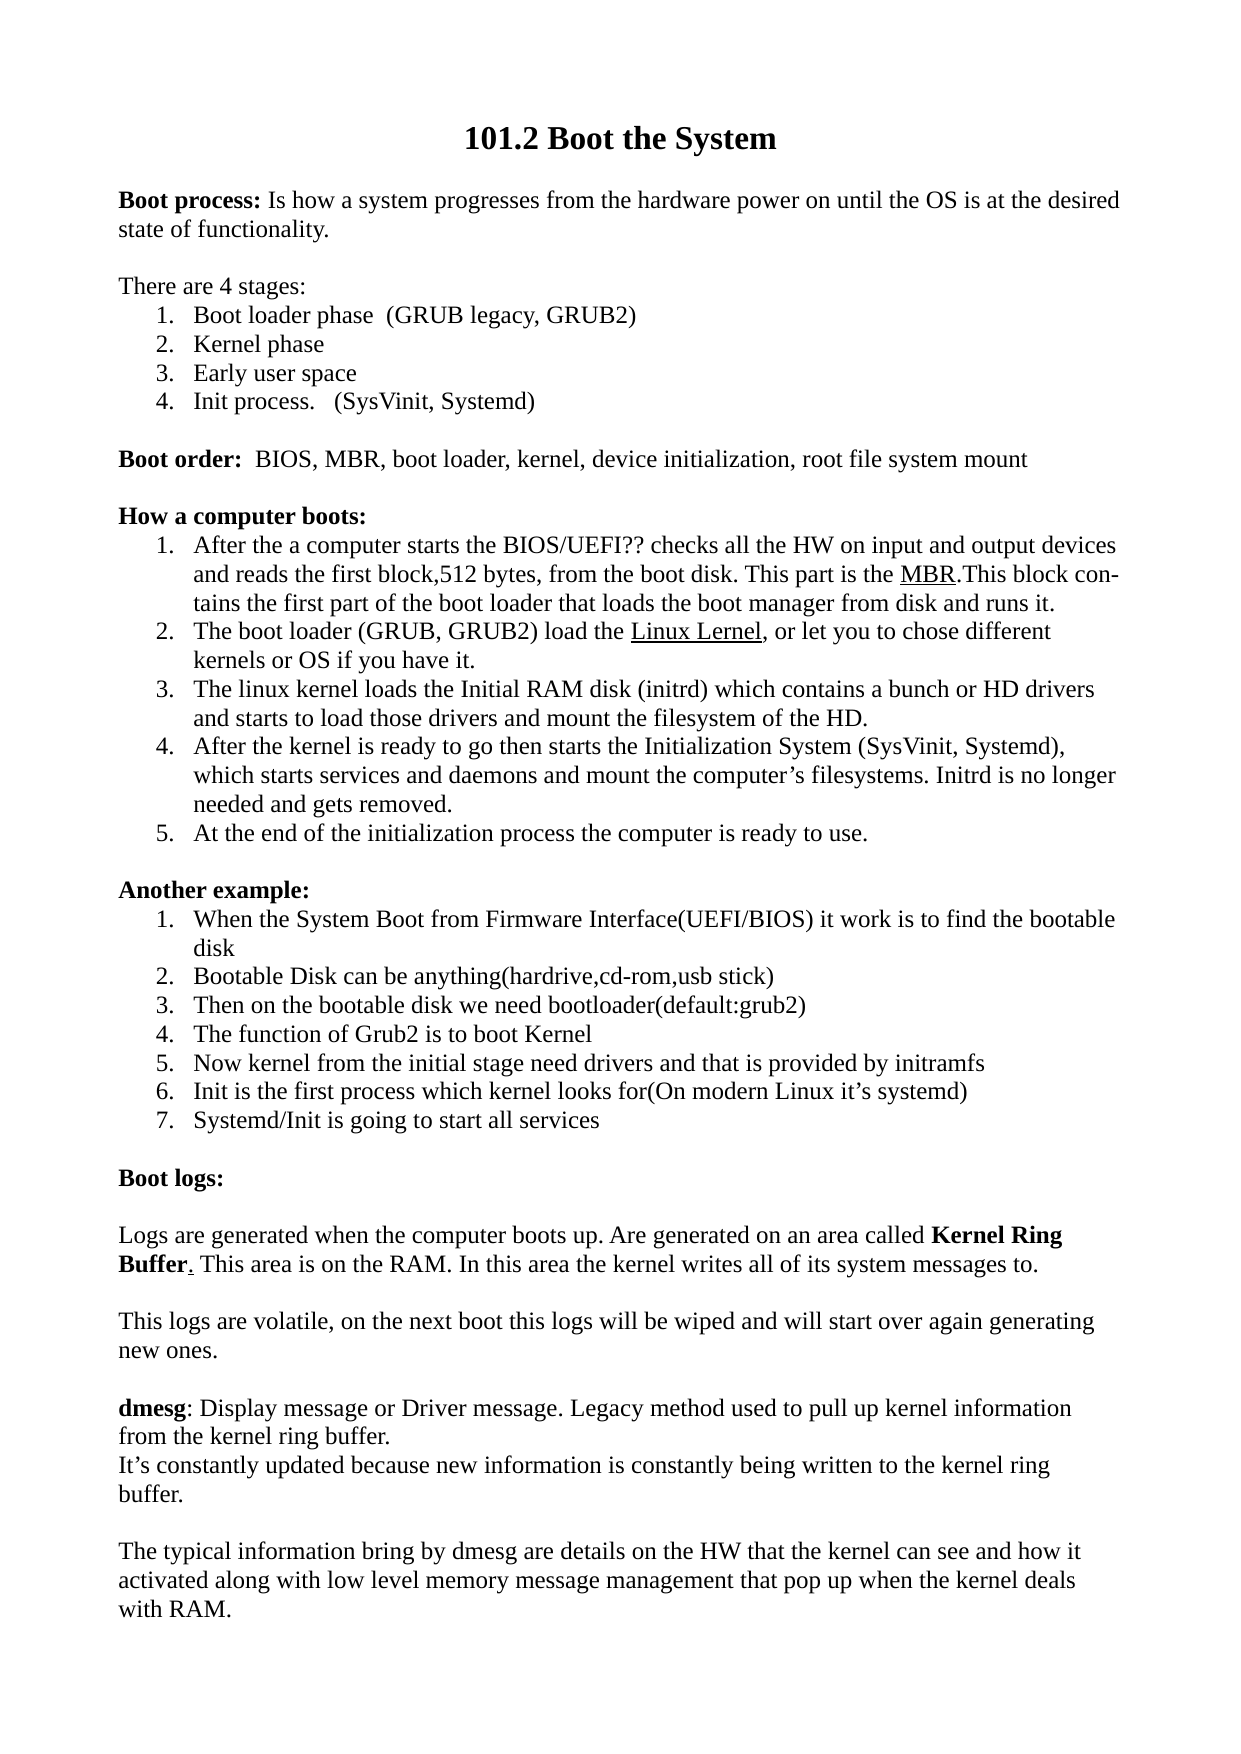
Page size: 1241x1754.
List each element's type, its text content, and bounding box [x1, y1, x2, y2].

text Logs are generated when the computer boots up. Are generated on an area called Kernel Ring Buffer. This area is on the RAM. In this area the kernel writes all of its system messages to. [118, 1220, 1122, 1278]
list The function of Grub2 is to boot Kernel [156, 1019, 1122, 1048]
text Boot process: Is how a system progresses from the hardware power on until the OS is at the desired state of functionality. [118, 185, 1122, 243]
text Another example: [118, 875, 1122, 904]
text dmesg: Display message or Driver message. Legacy method used to pull up kernel information from the kernel ring buffer. [118, 1393, 1122, 1450]
text It’s constantly updated because new information is constantly being written to the kernel ring buffer. [118, 1450, 1122, 1508]
list Boot loader phase (GRUB legacy, GRUB2) [156, 300, 1122, 329]
list Kernel phase [156, 329, 1122, 358]
list Init process. (SysVinit, Systemd) [156, 386, 1122, 415]
list At the end of the initialization process the computer is ready to use. [156, 818, 1122, 846]
list After the kernel is ready to go then starts the Initialization System (SysVinit, Systemd), which starts services and daemons and mount the computer’s filesystems. Initrd is no longer needed and gets removed. [156, 731, 1122, 818]
list Init is the first process which kernel looks for(On modern Linux it’s systemd) [156, 1076, 1122, 1105]
list The boot loader (GRUB, GRUB2) load the Linux Lernel, or let you to chose different kernels or OS if you have it. [156, 616, 1122, 674]
list After the a computer starts the BIOS/UEFI?? checks all the HW on input and output devices and reads the first block,512 bytes, from the boot disk. This part is the MBR.This block con- tains the first part of the boot loader that loads the boot manager from disk and runs it. [156, 530, 1122, 616]
list Now kernel from the initial stage need drivers and that is provided by initramfs [156, 1048, 1122, 1076]
text There are 4 stages: [118, 271, 1122, 300]
text How a computer boots: [118, 501, 1122, 530]
list The linux kernel loads the Initial RAM disk (initrd) which contains a bunch or HD drivers and starts to load those drivers and mount the filesystem of the HD. [156, 674, 1122, 731]
text 101.2 Boot the System [118, 118, 1122, 156]
text Boot order: BIOS, MBR, boot loader, kernel, device initialization, root file system mount [118, 444, 1122, 473]
list When the System Boot from Firmware Interface(UEFI/BIOS) it work is to find the bootable disk [156, 904, 1122, 961]
list Early user space [156, 358, 1122, 386]
list Systemd/Init is going to start all services [156, 1105, 1122, 1134]
text The typical information bring by dmesg are details on the HW that the kernel can see and how it activated along with low level memory message management that pop up when the kernel deals with RAM. [118, 1536, 1122, 1623]
list Bootable Disk can be anything(hardrive,cd-rom,usb stick) [156, 961, 1122, 990]
text Boot logs: [118, 1163, 1122, 1191]
text This logs are volatile, on the next boot this logs will be wiped and will start over again generating new ones. [118, 1306, 1122, 1364]
list Then on the bootable disk we need bootloader(default:grub2) [156, 990, 1122, 1019]
